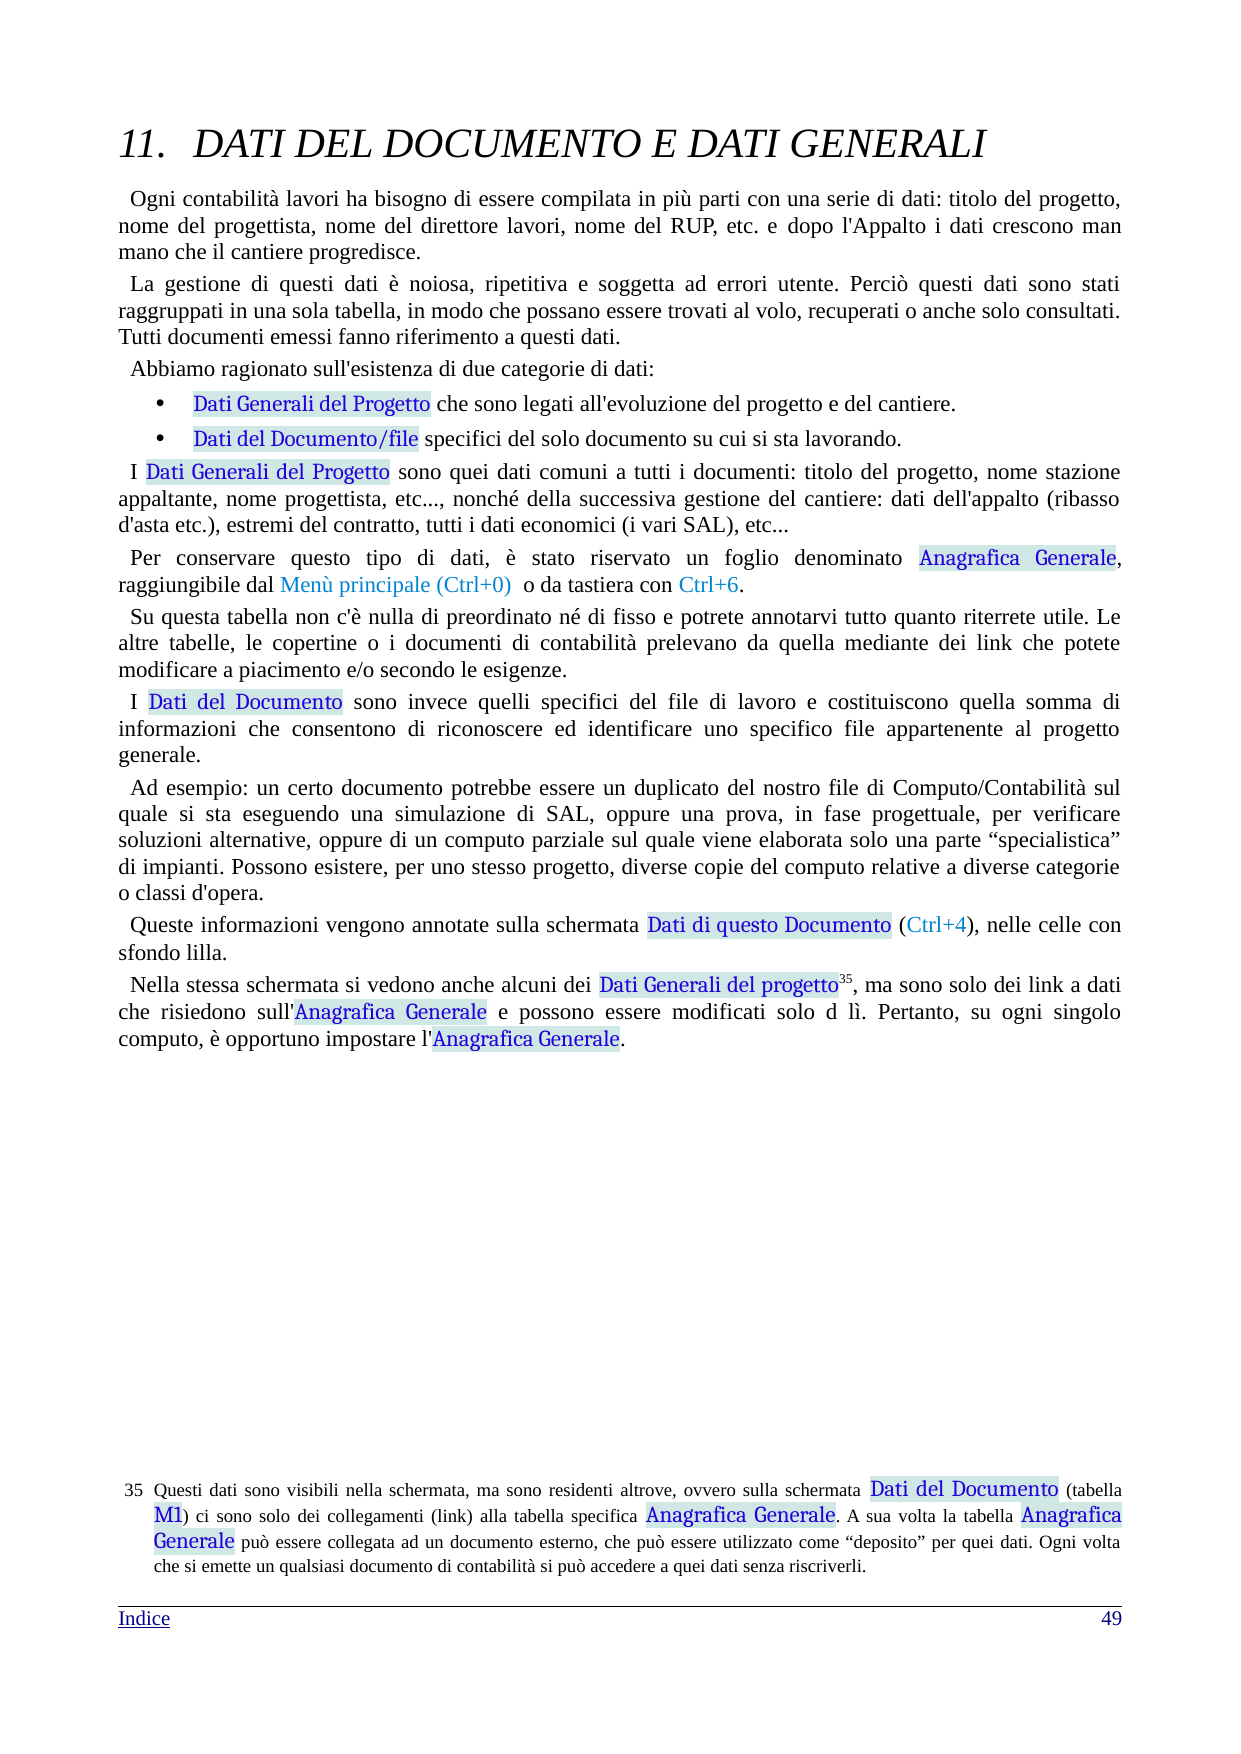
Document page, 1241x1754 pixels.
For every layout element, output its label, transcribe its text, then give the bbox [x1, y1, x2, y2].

text Nella stessa schermata si vedono anche alcuni dei Dati Generali del progetto, ma sono solo dei link a dati che risiedono sull'Anagrafica Generale e possono essere modificati solo d lì. Pertanto, su ogni singolo computo, è opportuno impostare l'Anagrafica Generale. [118, 971, 1122, 1052]
text Abbiamo ragionato sull'esistenza di due categorie di dati: [118, 356, 1122, 382]
text Su questa tabella non c'è nulla di preordinato né di fisso e potrete annotarvi tutto quanto riterrete utile. Le altre tabelle, le copertine o i documenti di contabilità prelevano da quella mediante dei link che potete modificare a piacimento e/o secondo le esigenze. [118, 603, 1122, 682]
text Ad esempio: un certo documento potrebbe essere un duplicato del nostro file di Computo/Contabilità sul quale si sta eseguendo una simulazione di SAL, oppure una prova, in fase progettuale, per verificare soluzioni alternative, oppure di un computo parziale sul quale viene elaborata solo una parte “specialistica” di impianti. Possono esistere, per uno stesso progetto, diverse copie del computo relative a diverse categorie o classi d'opera. [118, 774, 1122, 906]
text Queste informazioni vengono annotate sulla schermata Dati di questo Documento (Ctrl+4), nelle celle con sfondo lilla. [118, 912, 1122, 965]
list Dati del Documento/file specifici del solo documento su cui si sta lavorando. [156, 423, 1122, 452]
text I Dati del Documento sono invece quelli specifici del file di lavoro e costituiscono quella somma di informazioni che consentono di riconoscere ed identificare uno specifico file appartenente al progetto generale. [118, 688, 1122, 768]
subtitle DATI DEL DOCUMENTO E DATI GENERALI [118, 118, 1122, 166]
list Dati Generali del Progetto che sono legati all'evoluzione del progetto e del cantiere. [156, 388, 1122, 417]
text I Dati Generali del Progetto sono quei dati comuni a tutti i documenti: titolo del progetto, nome stazione appaltante, nome progettista, etc..., nonché della successiva gestione del cantiere: dati dell'appalto (ribasso d'asta etc.), estremi del contratto, tutti i dati economici (i vari SAL), etc... [118, 458, 1122, 538]
text Per conservare questo tipo di dati, è stato riservato un foglio denominato Anagrafica Generale, raggiungibile dal Menù principale (Ctrl+0) o da tastiera con Ctrl+6. [118, 544, 1122, 597]
text La gestione di questi dati è noiosa, ripetitiva e soggetta ad errori utente. Perciò questi dati sono stati raggruppati in una sola tabella, in modo che possano essere trovati al volo, recuperati o anche solo consultati. Tutti documenti emessi fanno riferimento a questi dati. [118, 271, 1122, 349]
text Ogni contabilità lavori ha bisogno di essere compilata in più parti con una serie di dati: titolo del progetto, nome del progettista, nome del direttore lavori, nome del RUP, etc. e dopo l'Appalto i dati crescono man mano che il cantiere progredisce. [118, 186, 1122, 264]
text Questi dati sono visibili nella schermata, ma sono residenti altrove, ovvero sulla schermata Dati del Documento (tabella M1) ci sono solo dei collegamenti (link) alla tabella specifica Anagrafica Generale. A sua volta la tabella Anagrafica Generale può essere collegata ad un documento esterno, che può essere utilizzato come “deposito” per quei dati. Ogni volta che si emette un qualsiasi documento di contabilità si può accedere a quei dati senza riscriverli. [124, 1476, 1122, 1576]
